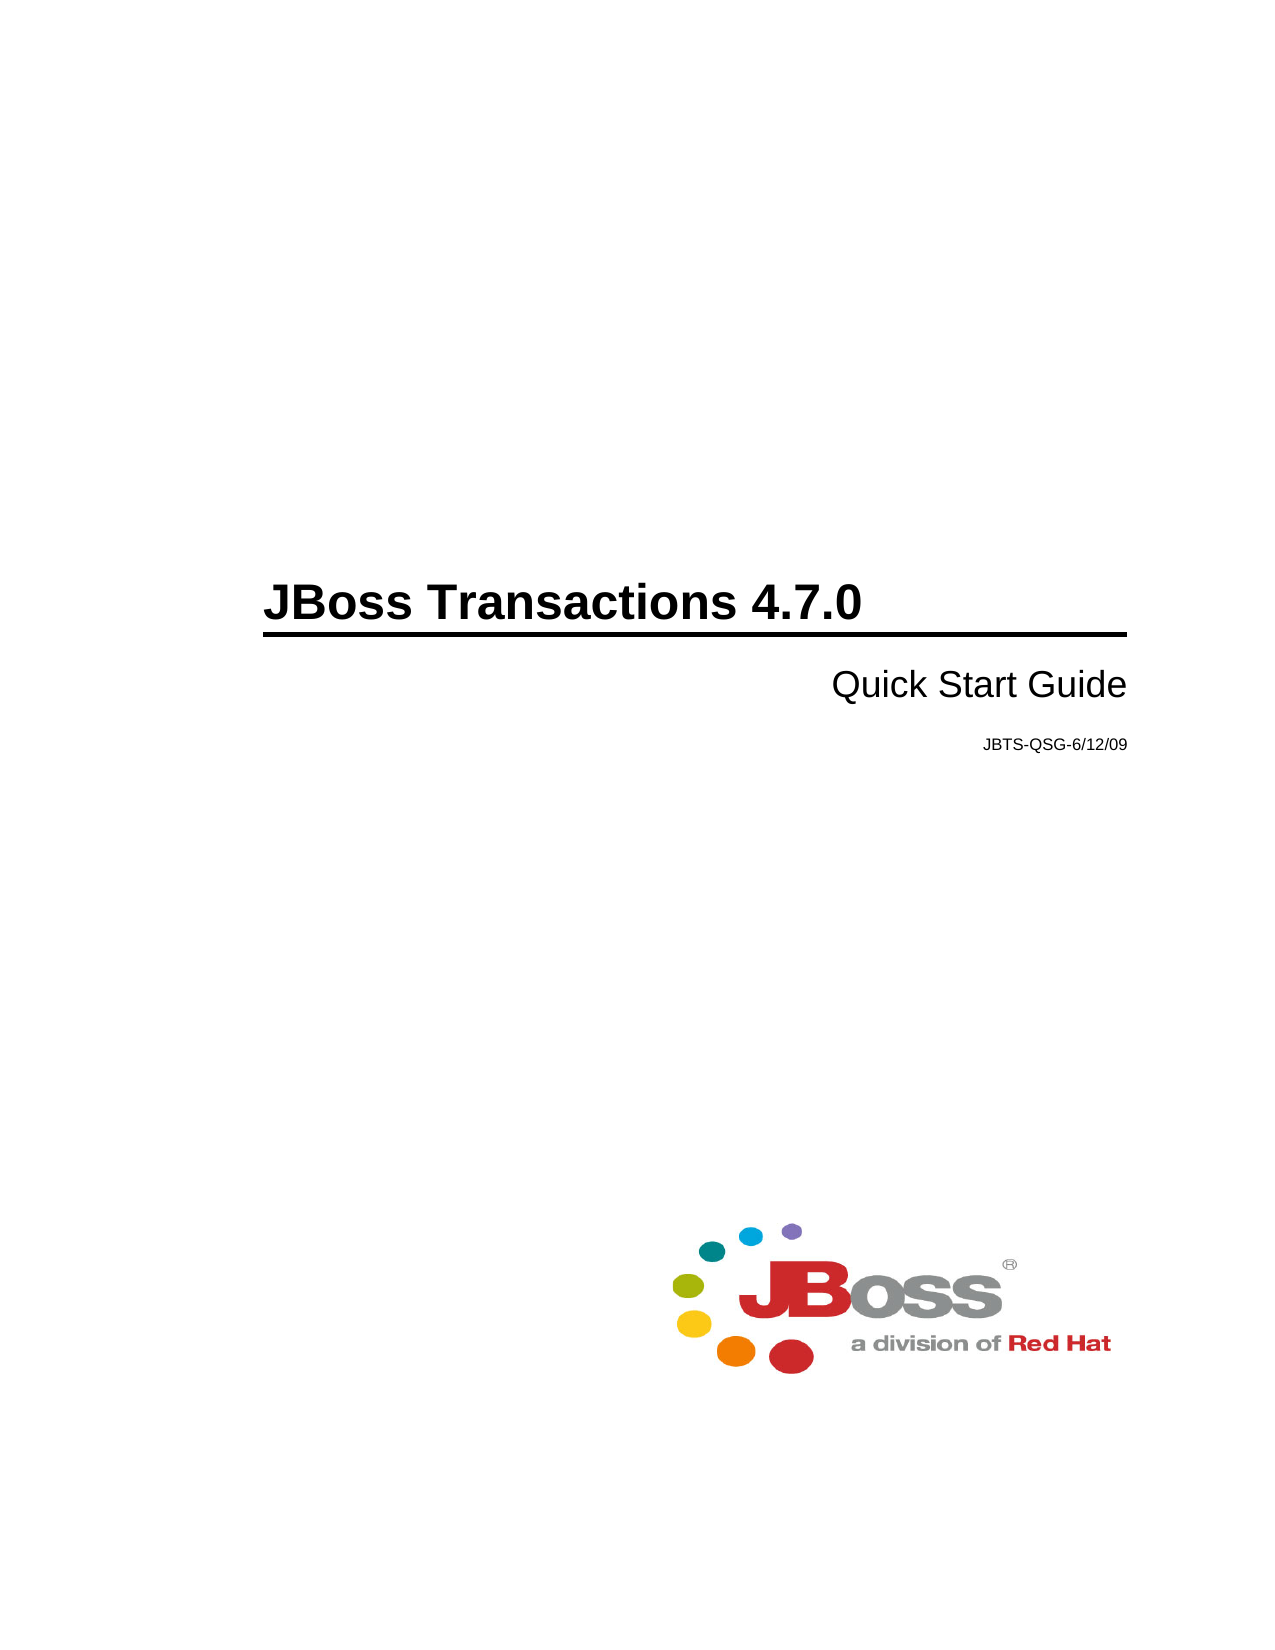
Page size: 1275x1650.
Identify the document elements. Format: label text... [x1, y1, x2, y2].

text JBTS-QSG-6/12/09 [263, 735, 1127, 754]
subtitle Quick Start Guide [263, 662, 1127, 706]
title JBoss Transactions 4.7.0 [263, 573, 1127, 632]
picture [672, 1223, 1111, 1374]
